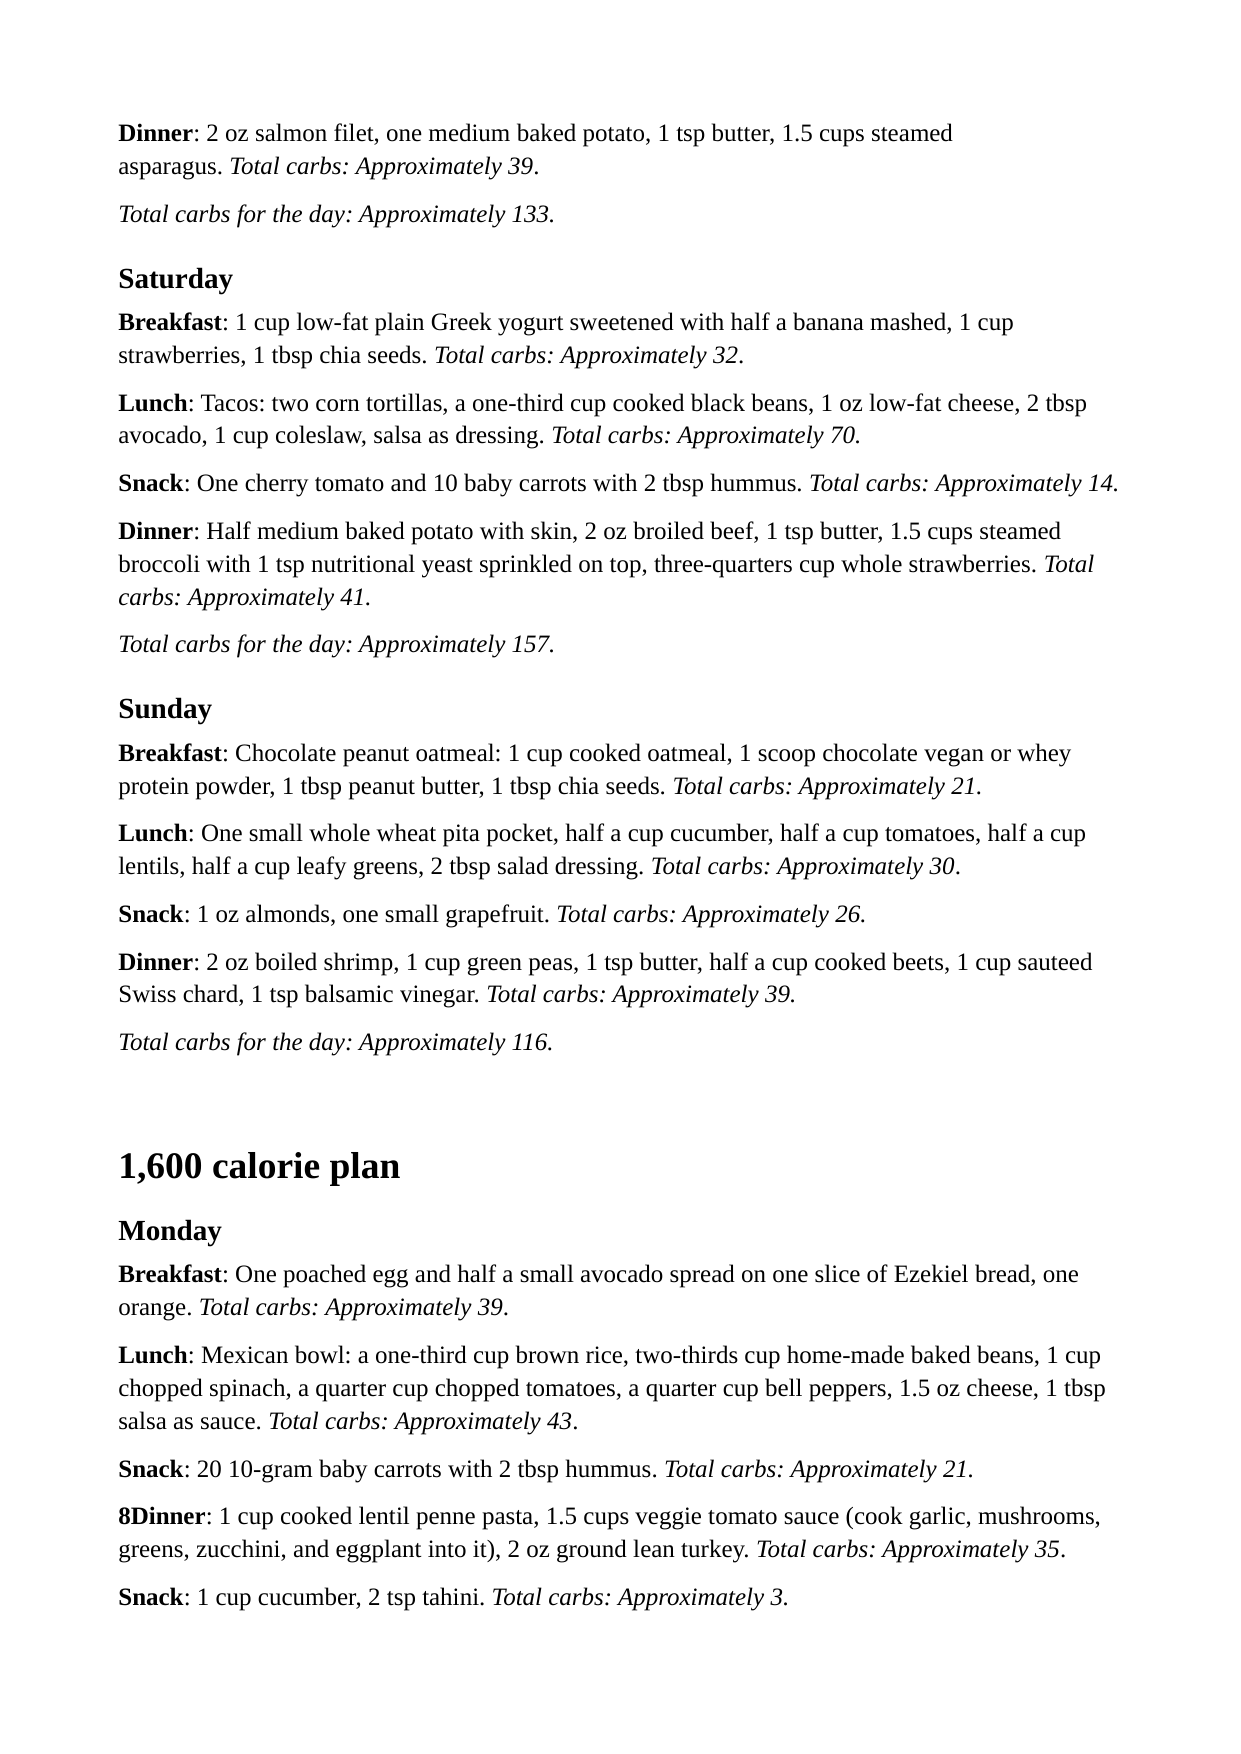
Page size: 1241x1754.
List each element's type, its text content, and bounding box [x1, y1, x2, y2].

text Total carbs for the day: Approximately 116. [118, 1027, 1122, 1056]
text 8Dinner: 1 cup cooked lentil penne pasta, 1.5 cups veggie tomato sauce (cook garlic, mushrooms, greens, zucchini, and eggplant into it), 2 oz ground lean turkey. Total carbs: Approximately 35. [118, 1501, 1122, 1563]
text Dinner: Half medium baked potato with skin, 2 oz broiled beef, 1 tsp butter, 1.5 cups steamed broccoli with 1 tsp nutritional yeast sprinkled on top, three-quarters cup whole strawberries. Total carbs: Approximately 41. [118, 516, 1122, 611]
text Dinner: 2 oz salmon filet, one medium baked potato, 1 tsp butter, 1.5 cups steamed asparagus. Total carbs: Approximately 39. [118, 118, 1122, 180]
subtitle Sunday [118, 692, 1122, 725]
text Dinner: 2 oz boiled shrimp, 1 cup green peas, 1 tsp butter, half a cup cooked beets, 1 cup sauteed Swiss chard, 1 tsp balsamic vinegar. Total carbs: Approximately 39. [118, 947, 1122, 1008]
text Lunch: One small whole wheat pita pocket, half a cup cucumber, half a cup tomatoes, half a cup lentils, half a cup leafy greens, 2 tbsp salad dressing. Total carbs: Approximately 30. [118, 818, 1122, 880]
text Breakfast: Chocolate peanut oatmeal: 1 cup cooked oatmeal, 1 scoop chocolate vegan or whey protein powder, 1 tbsp peanut butter, 1 tbsp chia seeds. Total carbs: Approximately 21. [118, 738, 1122, 799]
text Snack: 1 oz almonds, one small grapefruit. Total carbs: Approximately 26. [118, 899, 1122, 928]
subtitle 1,600 calorie plan [118, 1143, 1122, 1186]
text Snack: 20 10-gram baby carrots with 2 tbsp hummus. Total carbs: Approximately 21. [118, 1454, 1122, 1482]
text Snack: 1 cup cucumber, 2 tsp tahini. Total carbs: Approximately 3. [118, 1582, 1122, 1611]
text Lunch: Mexican bowl: a one-third cup brown rice, two-thirds cup home-made baked beans, 1 cup chopped spinach, a quarter cup chopped tomatoes, a quarter cup bell peppers, 1.5 oz cheese, 1 tbsp salsa as sauce. Total carbs: Approximately 43. [118, 1340, 1122, 1435]
text Lunch: Tacos: two corn tortillas, a one-third cup cooked black beans, 1 oz low-fat cheese, 2 tbsp avocado, 1 cup coleslaw, salsa as dressing. Total carbs: Approximately 70. [118, 388, 1122, 449]
text Breakfast: 1 cup low-fat plain Greek yogurt sweetened with half a banana mashed, 1 cup strawberries, 1 tbsp chia seeds. Total carbs: Approximately 32. [118, 307, 1122, 369]
subtitle Saturday [118, 261, 1122, 294]
text Total carbs for the day: Approximately 133. [118, 199, 1122, 227]
text Breakfast: One poached egg and half a small avocado spread on one slice of Ezekiel bread, one orange. Total carbs: Approximately 39. [118, 1259, 1122, 1321]
subtitle Monday [118, 1213, 1122, 1247]
text Total carbs for the day: Approximately 157. [118, 629, 1122, 658]
text Snack: One cherry tomato and 10 baby carrots with 2 tbsp hummus. Total carbs: Approximately 14. [118, 468, 1122, 497]
